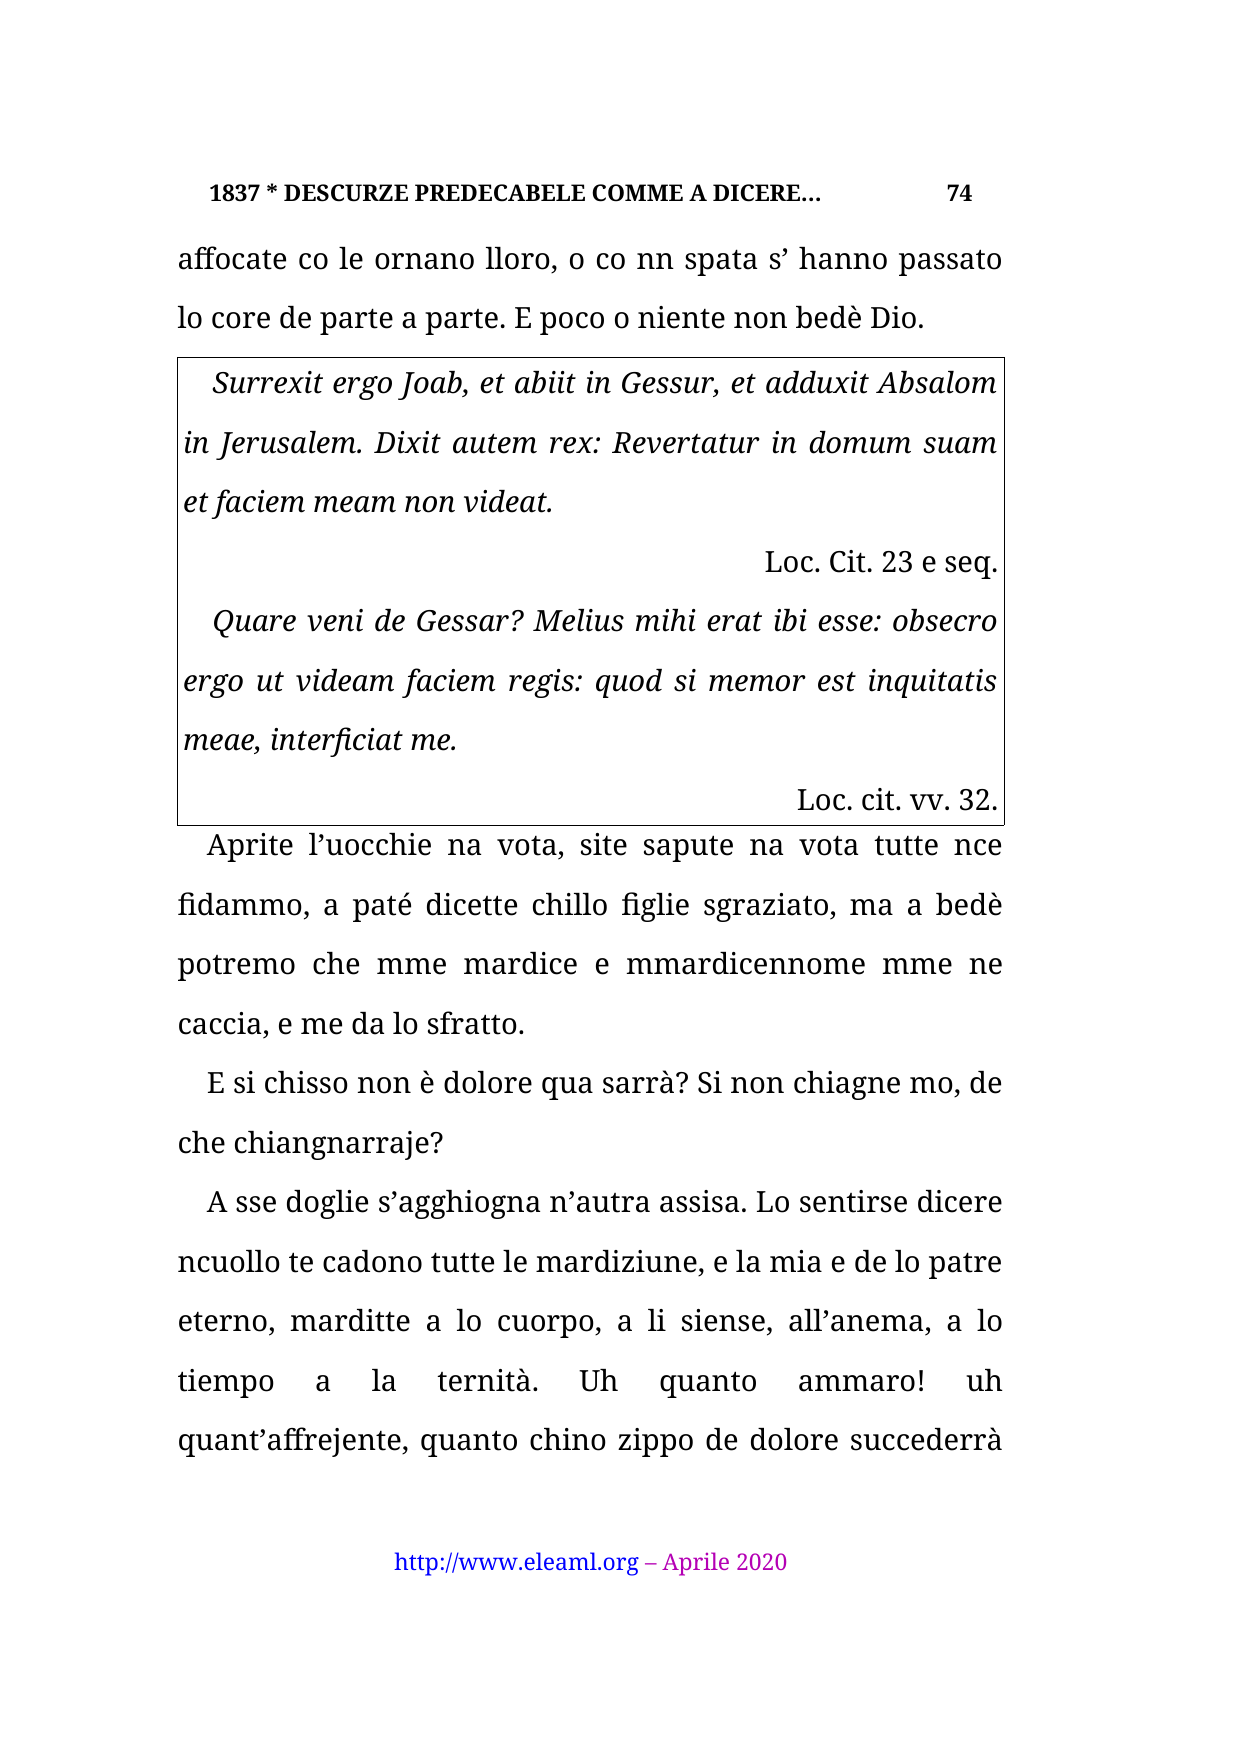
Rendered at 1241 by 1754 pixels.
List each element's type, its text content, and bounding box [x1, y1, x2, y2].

text affocate co le ornano lloro, o co nn spata s’ hanno passato lo core de parte a parte. E poco o niente non bedè Dio. [177, 238, 1004, 337]
text E si chisso non è dolore qua sarrà? Si non chiagne mo, de che chiangnarraje? [177, 1062, 1004, 1162]
text Aprite l’uocchie na vota, site sapute na vota tutte nce fidammo, a paté dicette chillo figlie sgraziato, ma a bedè potremo che mme mardice e mmardicennome mme ne caccia, e me da lo sfratto. [177, 826, 1004, 1043]
text A sse doglie s’agghiogna n’autra assisa. Lo sentirse dicere ncuollo te cadono tutte le mardiziune, e la mia e de lo patre eterno, marditte a lo cuorpo, a li siense, all’anema, a lo tiempo a la ternità. Uh quanto ammaro! uh quant’affrejente, quanto chino zippo de dolore succederrà [177, 1181, 1004, 1459]
table_header Surrexit ergo Joab, et abiit in Gessur, et adduxit Absalom in Jerusalem. Dixit autem rex: Revertatur in domum suam et faciem meam non videat. Loc. Cit. 23 e seq. Quare veni de Gessar? Melius mihi erat ibi esse: obsecro ergo ut videam faciem regis: quod si memor est inquitatis meae, interficiat me. Loc. cit. vv. 32. [178, 358, 1004, 824]
